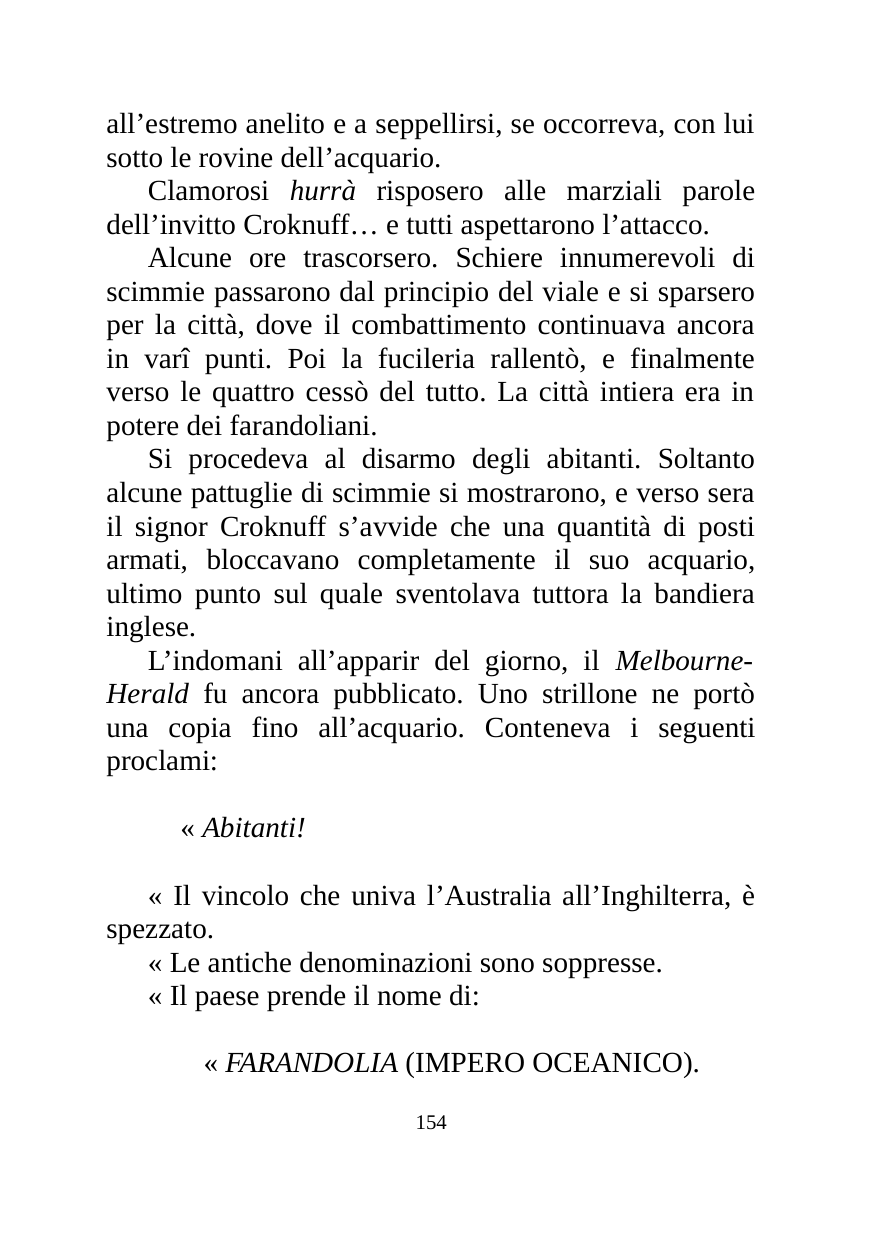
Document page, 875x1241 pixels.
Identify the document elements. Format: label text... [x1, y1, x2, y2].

text « Il vincolo che univa l’Australia all’Inghilterra, è spezzato. [106, 878, 756, 945]
text « Il paese prende il nome di: [106, 978, 756, 1012]
text all’estremo anelito e a seppellirsi, se occorreva, con lui sotto le rovine dell’acquario. [106, 106, 756, 173]
text Alcune ore trascorsero. Schiere innumerevoli di scimmie passarono dal principio del viale e si sparsero per la città, dove il combattimento continuava ancora in varî punti. Poi la fucileria rallentò, e finalmente verso le quattro cessò del tutto. La città intiera era in potere dei farandoliani. [106, 240, 756, 442]
text « Le antiche denominazioni sono soppresse. [106, 945, 756, 978]
text Si procedeva al disarmo degli abitanti. Soltanto alcune pattuglie di scimmie si mostrarono, e verso sera il signor Croknuff s’avvide che una quantità di posti armati, bloccavano completamente il suo acquario, ultimo punto sul quale sventolava tuttora la bandiera inglese. [106, 442, 756, 643]
text « Abitanti! [106, 811, 756, 844]
text L’indomani all’apparir del giorno, il Melbourne-Herald fu ancora pubblicato. Uno strillone ne portò una copia fino all’acquario. Conteneva i seguenti proclami: [106, 643, 756, 777]
text Clamorosi hurrà risposero alle marziali parole dell’invitto Croknuff… e tutti aspettarono l’attacco. [106, 173, 756, 240]
text « FARANDOLIA (IMPERO OCEANICO). [106, 1045, 756, 1079]
